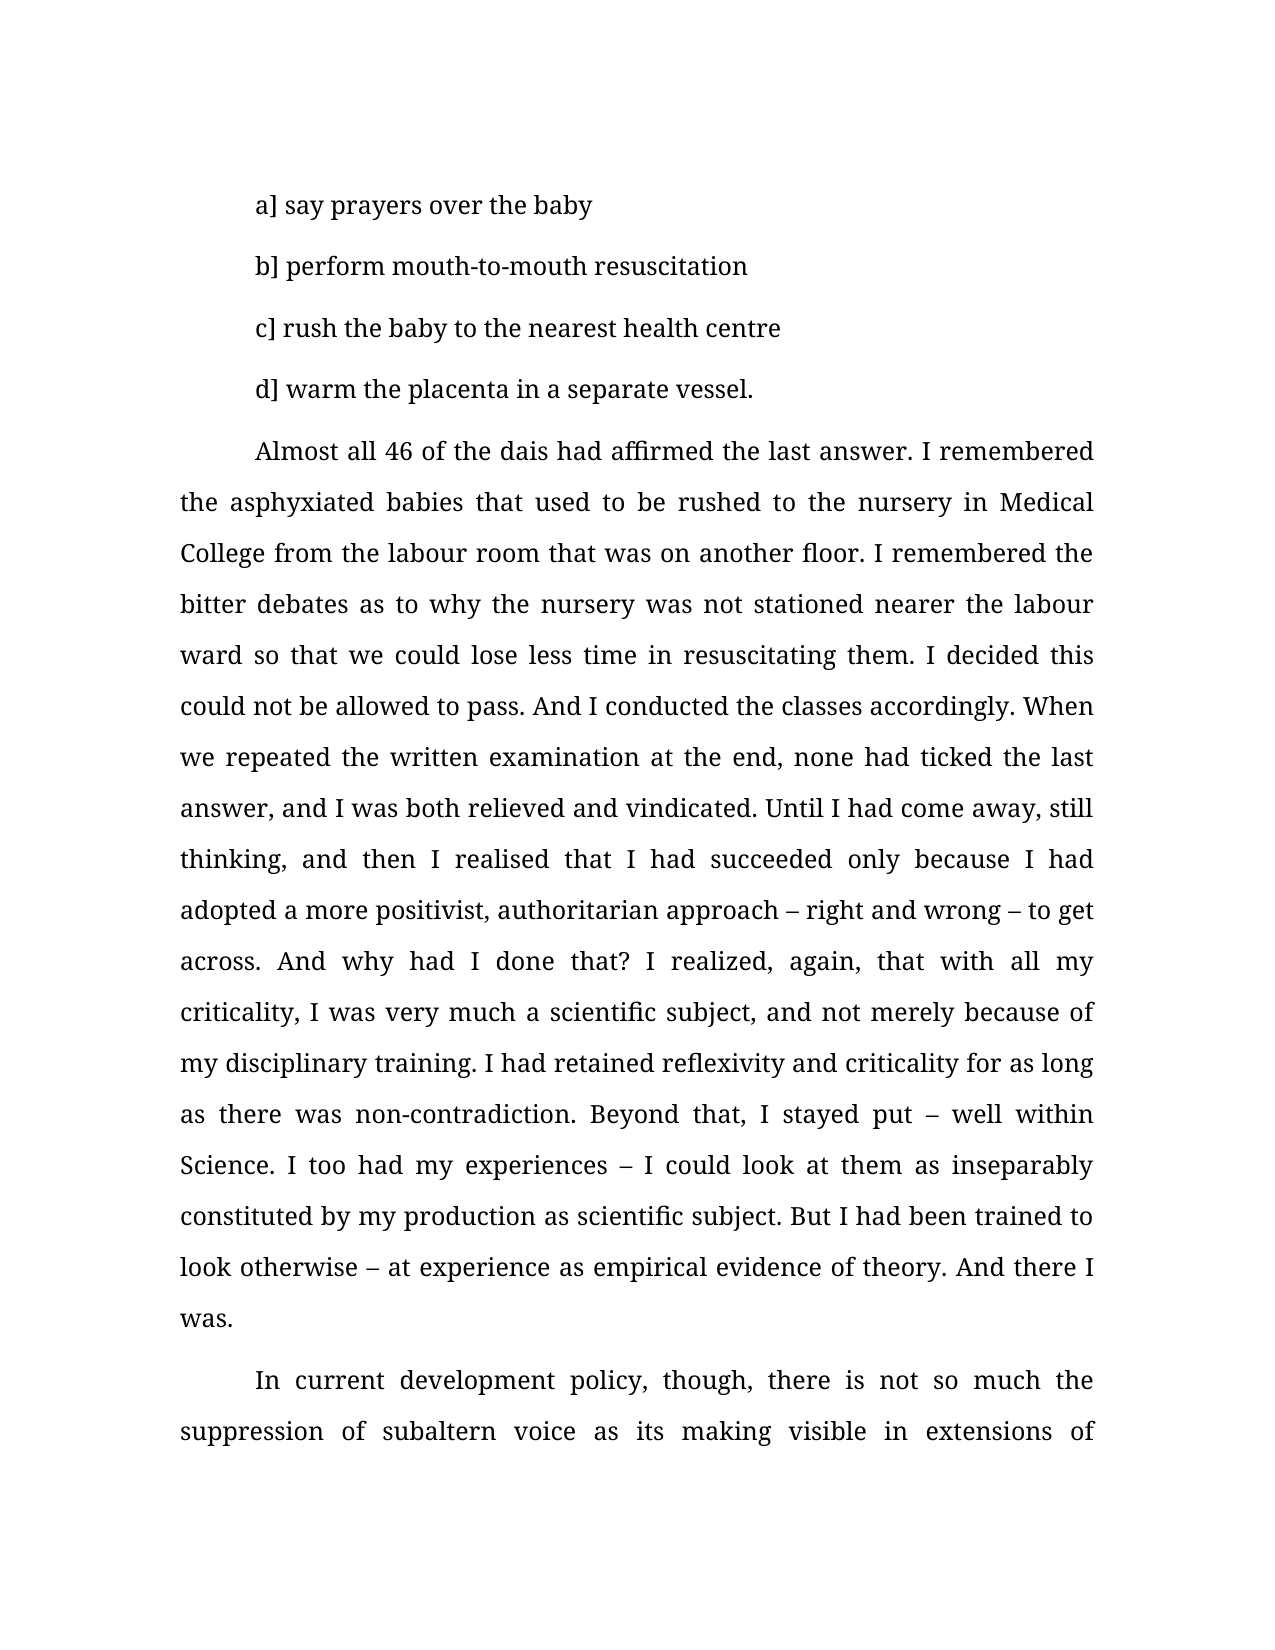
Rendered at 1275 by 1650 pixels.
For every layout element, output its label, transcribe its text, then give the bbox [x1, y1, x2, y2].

text Almost all 46 of the dais had affirmed the last answer. I remembered the asphyxiated babies that used to be rushed to the nursery in Medical College from the labour room that was on another floor. I remembered the bitter debates as to why the nursery was not stationed nearer the labour ward so that we could lose less time in resuscitating them. I decided this could not be allowed to pass. And I conducted the classes accordingly. When we repeated the written examination at the end, none had ticked the last answer, and I was both relieved and vindicated. Until I had come away, still thinking, and then I realised that I had succeeded only because I had adopted a more positivist, authoritarian approach – right and wrong – to get across. And why had I done that? I realized, again, that with all my criticality, I was very much a scientific subject, and not merely because of my disciplinary training. I had retained reflexivity and criticality for as long as there was non-contradiction. Beyond that, I stayed put – well within Science. I too had my experiences – I could look at them as inseparably constituted by my production as scientific subject. But I had been trained to look otherwise – at experience as empirical evidence of theory. And there I was. [180, 433, 1095, 1335]
text In current development policy, though, there is not so much the suppression of subaltern voice as its making visible in extensions of [180, 1362, 1095, 1448]
text b] perform mouth-to-mouth resuscitation [180, 249, 1095, 283]
text d] warm the placenta in a separate vessel. [180, 372, 1095, 406]
text a] say prayers over the baby [180, 187, 1095, 222]
text c] rush the baby to the nearest health centre [180, 310, 1095, 344]
